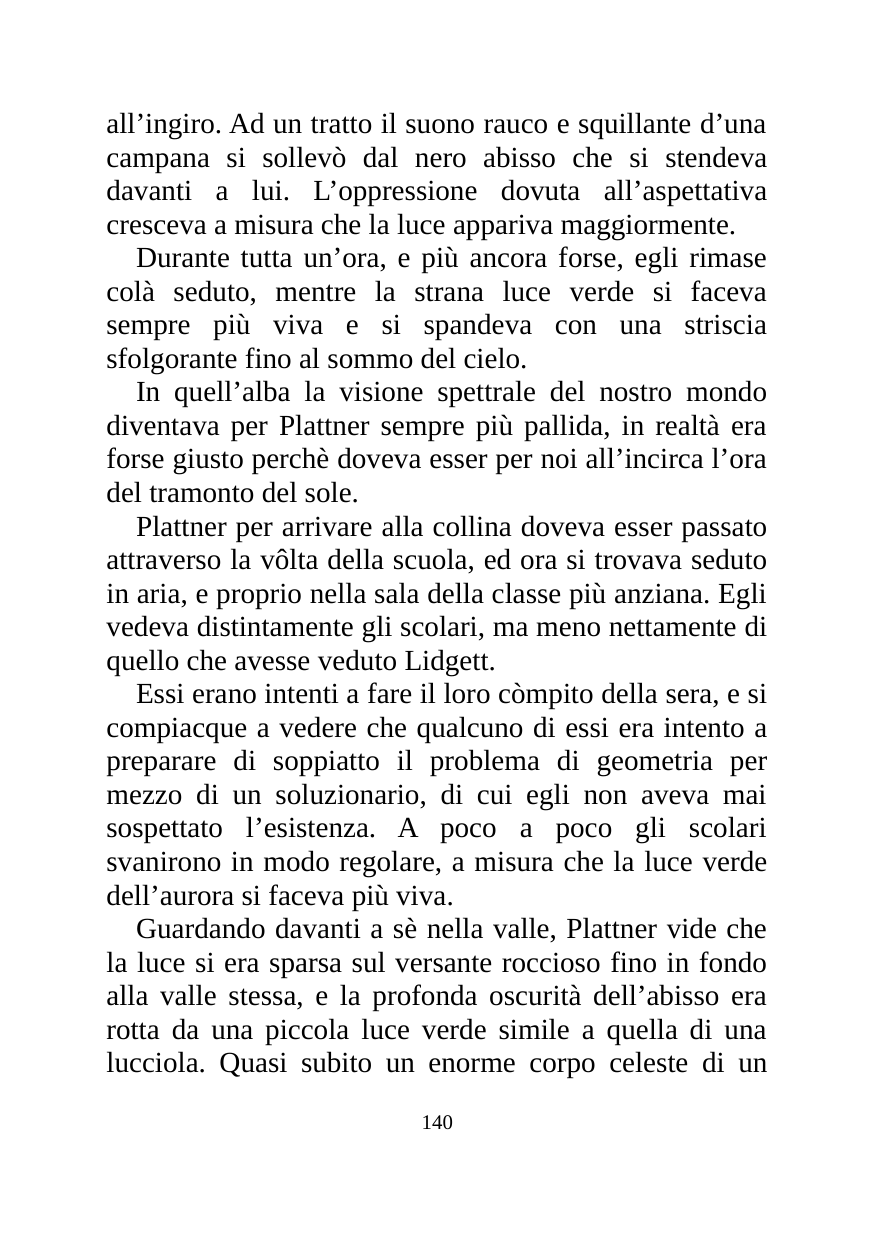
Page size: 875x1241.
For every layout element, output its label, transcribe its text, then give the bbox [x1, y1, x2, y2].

text Essi erano intenti a fare il loro còmpito della sera, e si compiacque a vedere che qualcuno di essi era intento a preparare di soppiatto il problema di geometria per mezzo di un soluzionario, di cui egli non aveva mai sospettato l’esistenza. A poco a poco gli scolari svanirono in modo regolare, a misura che la luce verde dell’aurora si faceva più viva. [106, 676, 768, 911]
text Guardando davanti a sè nella valle, Plattner vide che la luce si era sparsa sul versante roccioso fino in fondo alla valle stessa, e la profonda oscurità dell’abisso era rotta da una piccola luce verde simile a quella di una lucciola. Quasi subito un enorme corpo celeste di un [106, 911, 768, 1079]
text Durante tutta un’ora, e più ancora forse, egli rimase colà seduto, mentre la strana luce verde si faceva sempre più viva e si spandeva con una striscia sfolgorante fino al sommo del cielo. [106, 240, 768, 374]
text all’ingiro. Ad un tratto il suono rauco e squillante d’una campana si sollevò dal nero abisso che si stendeva davanti a lui. L’oppressione dovuta all’aspettativa cresceva a misura che la luce appariva maggiormente. [106, 106, 768, 240]
text Plattner per arrivare alla collina doveva esser passato attraverso la vôlta della scuola, ed ora si trovava seduto in aria, e proprio nella sala della classe più anziana. Egli vedeva distintamente gli scolari, ma meno nettamente di quello che avesse veduto Lidgett. [106, 509, 768, 676]
text In quell’alba la visione spettrale del nostro mondo diventava per Plattner sempre più pallida, in realtà era forse giusto perchè doveva esser per noi all’incirca l’ora del tramonto del sole. [106, 374, 768, 509]
